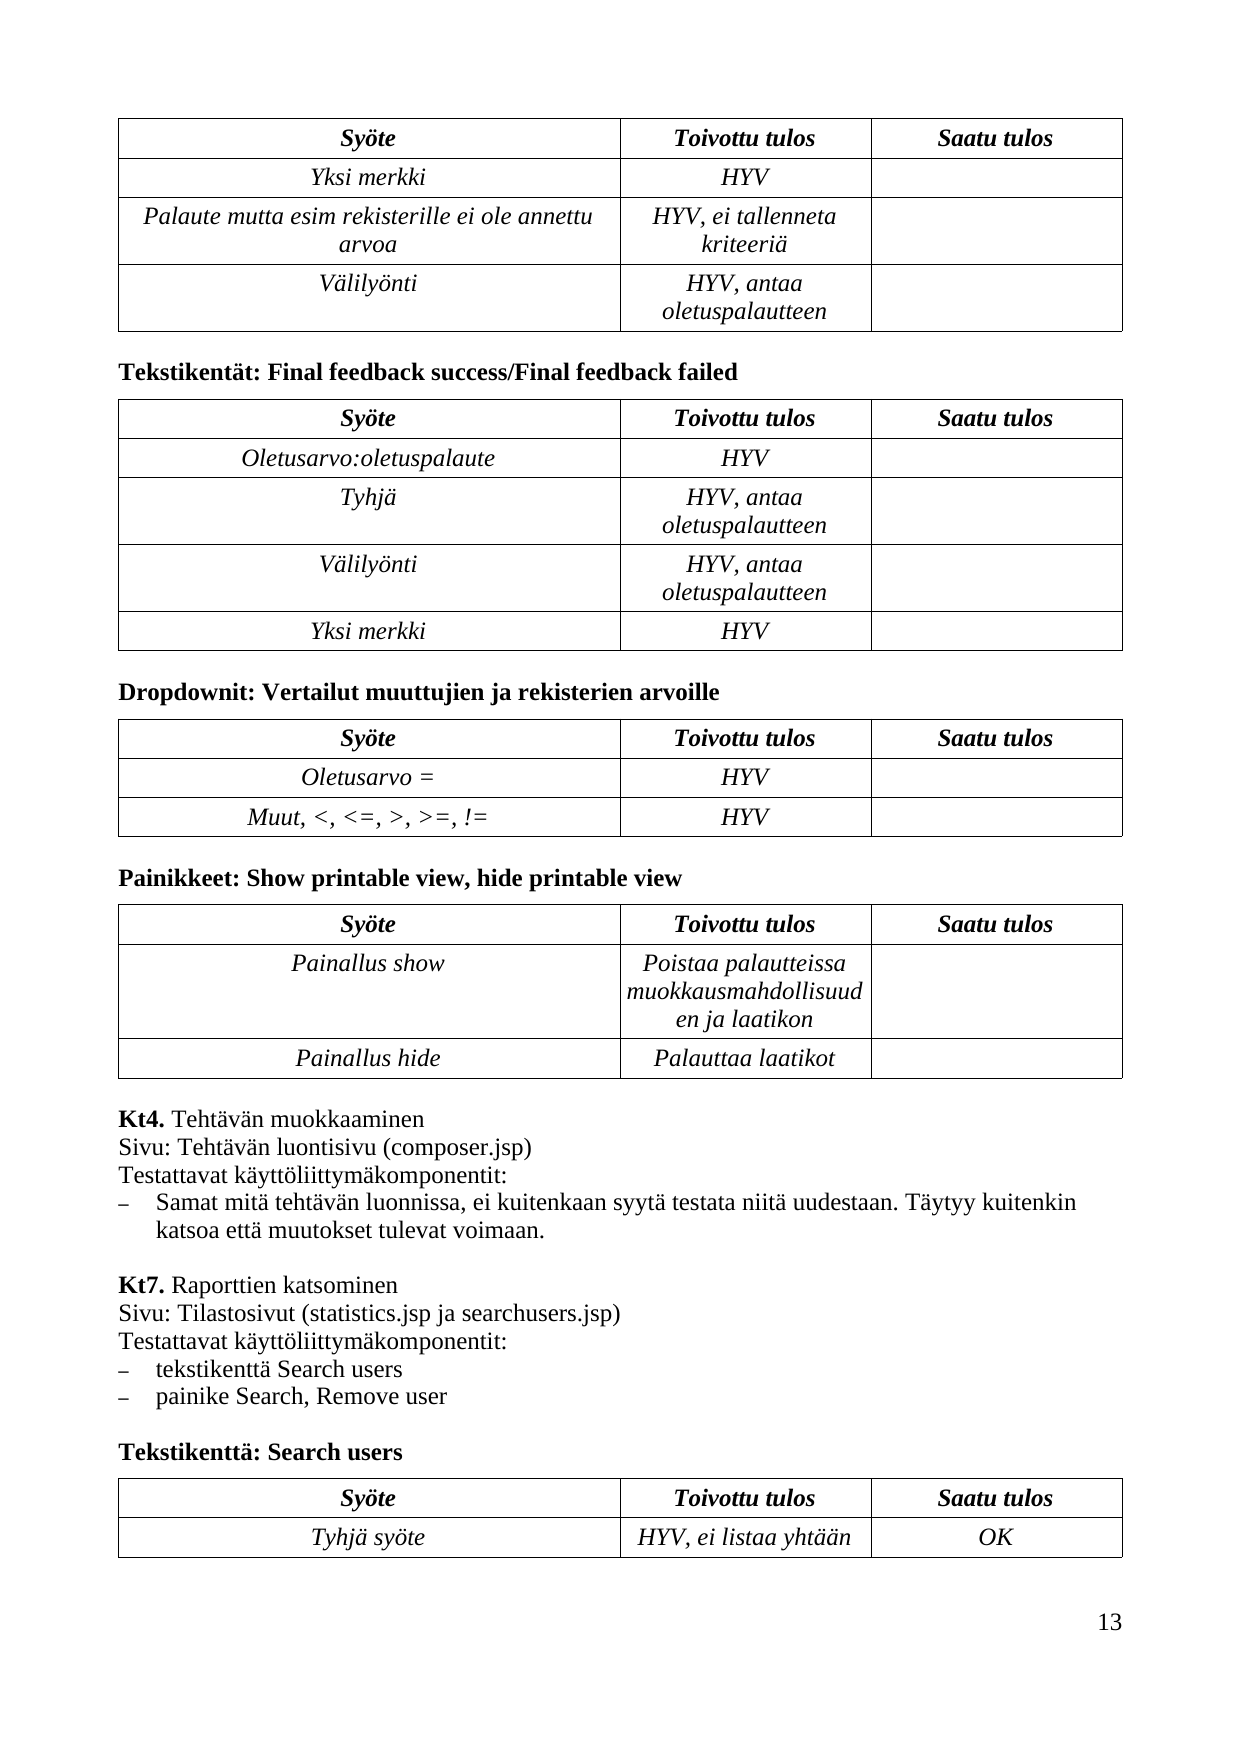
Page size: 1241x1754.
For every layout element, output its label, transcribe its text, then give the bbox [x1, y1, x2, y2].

text Testattavat käyttöliittymäkomponentit: [118, 1327, 1122, 1355]
text Testattavat käyttöliittymäkomponentit: [118, 1161, 1122, 1188]
table_header Syöte [119, 1479, 620, 1517]
table_header Saatu tulos [872, 720, 1122, 758]
table_cell HYV [621, 612, 871, 650]
table_cell [872, 439, 1122, 477]
table_cell HYV [621, 159, 871, 197]
table_cell Tyhjä [119, 478, 620, 544]
list Samat mitä tehtävän luonnissa, ei kuitenkaan syytä testata niitä uudestaan. Täytyy kuitenkin katsoa että muutokset tulevat voimaan. [118, 1188, 1122, 1244]
table_header Toivottu tulos [621, 720, 871, 758]
table_header Toivottu tulos [621, 905, 871, 943]
table_cell Välilyönti [119, 545, 620, 611]
table_cell Palaute mutta esim rekisterille ei ole annettu arvoa [119, 198, 620, 264]
table_cell OK [872, 1518, 1122, 1557]
table_cell HYV, antaa oletuspalautteen [621, 265, 871, 331]
table_cell HYV, antaa oletuspalautteen [621, 545, 871, 611]
table_cell [872, 1039, 1122, 1077]
table_header Saatu tulos [872, 119, 1122, 157]
table_cell [872, 945, 1122, 1038]
table_header Saatu tulos [872, 1479, 1122, 1517]
table_cell Palauttaa laatikot [621, 1039, 871, 1077]
text Painikkeet: Show printable view, hide printable view [118, 864, 1122, 892]
table_cell HYV [621, 759, 871, 797]
text Sivu: Tilastosivut (statistics.jsp ja searchusers.jsp) [118, 1299, 1122, 1327]
table_header Syöte [119, 400, 620, 438]
text Dropdownit: Vertailut muuttujien ja rekisterien arvoille [118, 678, 1122, 706]
table_header Toivottu tulos [621, 1479, 871, 1517]
table_cell [872, 265, 1122, 331]
table_cell [872, 478, 1122, 544]
text Sivu: Tehtävän luontisivu (composer.jsp) [118, 1133, 1122, 1161]
table_cell Yksi merkki [119, 612, 620, 650]
table_cell HYV, ei tallenneta kriteeriä [621, 198, 871, 264]
text Tekstikenttä: Search users [118, 1438, 1122, 1466]
table_header Toivottu tulos [621, 119, 871, 157]
table_cell [872, 612, 1122, 650]
table_cell [872, 759, 1122, 797]
table_cell Muut, <, <=, >, >=, != [119, 798, 620, 836]
table_cell HYV [621, 798, 871, 836]
list painike Search, Remove user [118, 1382, 1122, 1410]
table_cell [872, 545, 1122, 611]
table_cell [872, 159, 1122, 197]
table_header Syöte [119, 720, 620, 758]
table_cell Oletusarvo = [119, 759, 620, 797]
text Tekstikentät: Final feedback success/Final feedback failed [118, 358, 1122, 386]
table_header Toivottu tulos [621, 400, 871, 438]
text Kt7. Raporttien katsominen [118, 1272, 1122, 1299]
list tekstikenttä Search users [118, 1355, 1122, 1382]
table_cell Yksi merkki [119, 159, 620, 197]
table_cell Oletusarvo:oletuspalaute [119, 439, 620, 477]
table_header Syöte [119, 905, 620, 943]
table_header Saatu tulos [872, 400, 1122, 438]
table_cell [872, 798, 1122, 836]
table_cell HYV, ei listaa yhtään [621, 1518, 871, 1557]
table_cell Poistaa palautteissa muokkausmahdollisuuden ja laatikon [621, 945, 871, 1038]
table_cell [872, 198, 1122, 264]
table_cell HYV, antaa oletuspalautteen [621, 478, 871, 544]
text Kt4. Tehtävän muokkaaminen [118, 1105, 1122, 1133]
table_cell Painallus show [119, 945, 620, 1038]
table_cell HYV [621, 439, 871, 477]
table_cell Painallus hide [119, 1039, 620, 1077]
table_header Saatu tulos [872, 905, 1122, 943]
table_cell Tyhjä syöte [119, 1518, 620, 1557]
table_cell Välilyönti [119, 265, 620, 331]
table_header Syöte [119, 119, 620, 157]
